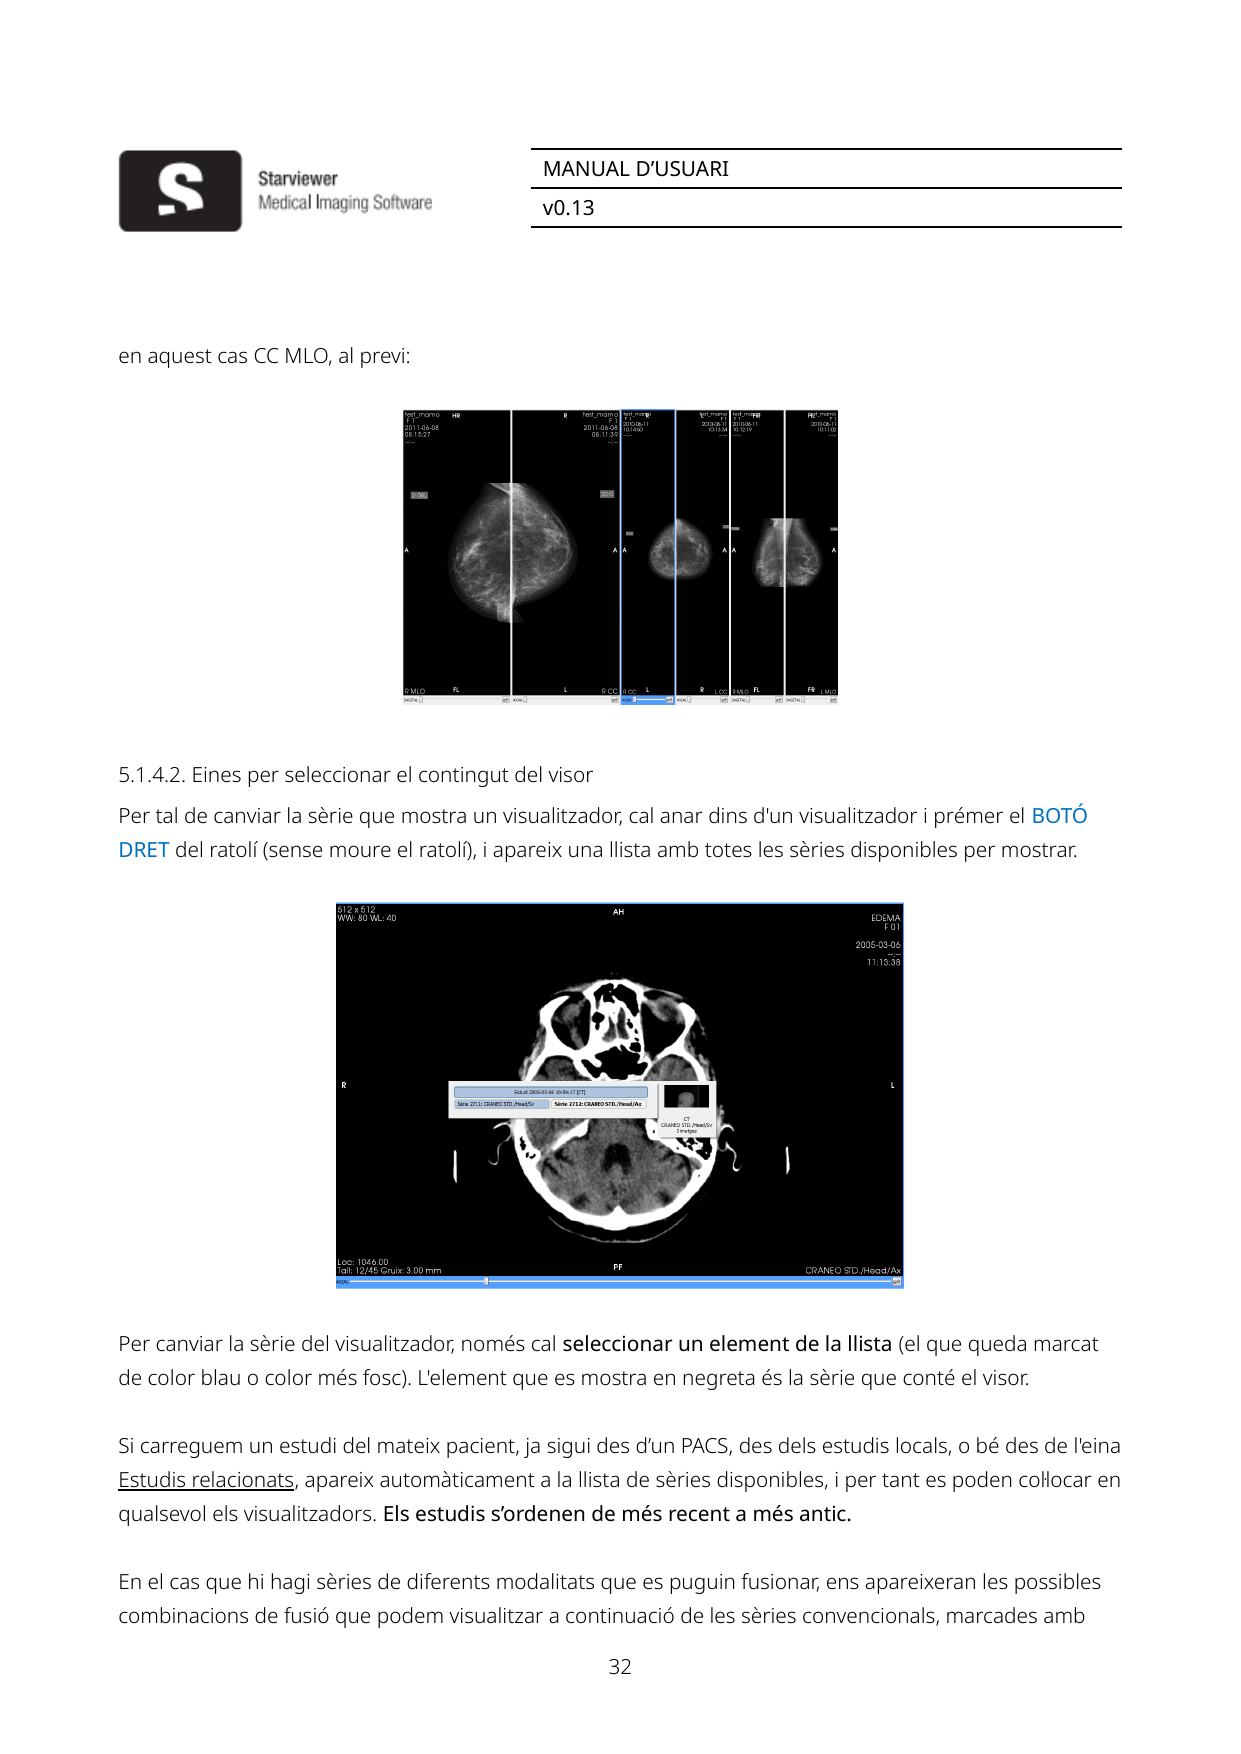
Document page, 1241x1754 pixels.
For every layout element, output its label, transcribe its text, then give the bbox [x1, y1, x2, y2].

text Per tal de canviar la sèrie que mostra un visualitzador, cal anar dins d'un visualitzador i prémer el botó dret del ratolí (sense moure el ratolí), i apareix una llista amb totes les sèries disponibles per mostrar. [118, 801, 1122, 863]
text Si carreguem un estudi del mateix pacient, ja sigui des d’un PACS, des dels estudis locals, o bé des de l'eina Estudis relacionats, apareix automàticament a la llista de sèries disponibles, i per tant es poden col·locar en qualsevol els visualitzadors. Els estudis s’ordenen de més recent a més antic. [118, 1431, 1122, 1527]
text Per canviar la sèrie del visualitzador, només cal seleccionar un element de la llista (el que queda marcat de color blau o color més fosc). L'element que es mostra en negreta és la sèrie que conté el visor. [118, 1329, 1122, 1391]
picture [336, 902, 905, 1289]
picture [402, 409, 838, 705]
text En el cas que hi hagi sèries de diferents modalitats que es puguin fusionar, ens apareixeran les possibles combinacions de fusió que podem visualitzar a continuació de les sèries convencionals, marcades amb [118, 1567, 1122, 1630]
text en aquest cas CC MLO, al previ: [118, 341, 1122, 370]
subtitle Eines per seleccionar el contingut del visor [118, 760, 1122, 788]
